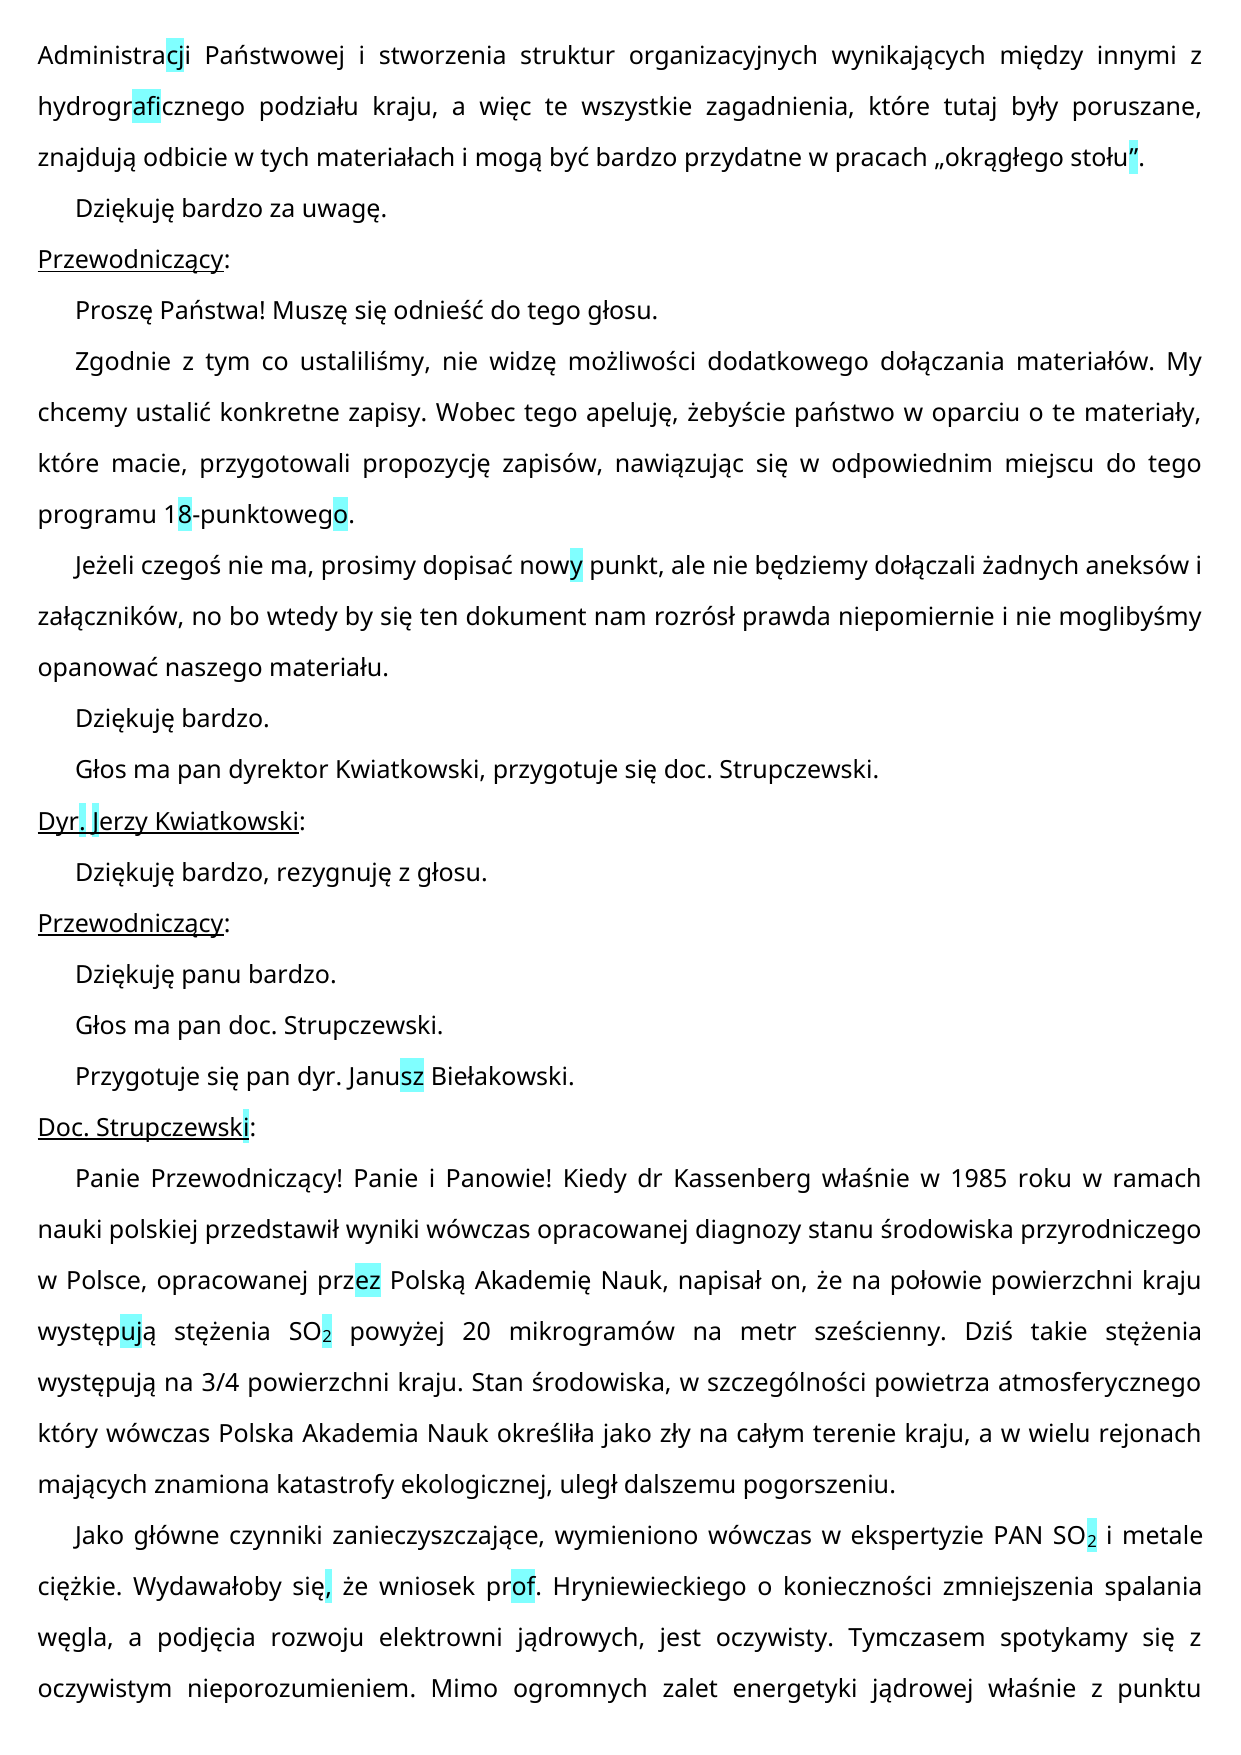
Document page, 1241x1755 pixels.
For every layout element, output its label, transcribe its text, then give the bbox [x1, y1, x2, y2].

text Dziękuję panu bardzo. [37, 956, 1203, 990]
text Jeżeli czegoś nie ma, prosimy dopisać nowy punkt, ale nie będziemy dołączali żadnych aneksów i załączników, no bo wtedy by się ten dokument nam rozrósł prawda niepomiernie i nie moglibyśmy opanować naszego materiału. [37, 548, 1203, 684]
text Administracji Państwowej i stworzenia struktur organizacyjnych wynikających między innymi z hydrograficznego podziału kraju, a więc te wszystkie zagadnienia, które tutaj były poruszane, znajdują odbicie w tych materiałach i mogą być bardzo przydatne w pracach „okrągłego stołu”. [37, 37, 1203, 174]
text Jako główne czynniki zanieczyszczające, wymieniono wówczas w ekspertyzie PAN SO2 i metale ciężkie. Wydawałoby się, że wniosek prof. Hryniewieckiego o konieczności zmniejszenia spalania węgla, a podjęcia rozwoju elektrowni jądrowych, jest oczywisty. Tymczasem spotykamy się z oczywistym nieporozumieniem. Mimo ogromnych zalet energetyki jądrowej właśnie z punktu [37, 1518, 1203, 1705]
text Dyr. Jerzy Kwiatkowski: [37, 803, 1203, 837]
text Przewodniczący: [37, 242, 1203, 276]
text Dziękuję bardzo. [37, 701, 1203, 735]
text Dziękuję bardzo za uwagę. [37, 191, 1203, 225]
text Dziękuję bardzo, rezygnuję z głosu. [37, 854, 1203, 888]
text Doc. Strupczewski: [37, 1109, 1203, 1143]
text Panie Przewodniczący! Panie i Panowie! Kiedy dr Kassenberg właśnie w 1985 roku w ramach nauki polskiej przedstawił wyniki wówczas opracowanej diagnozy stanu środowiska przyrodniczego w Polsce, opracowanej przez Polską Akademię Nauk, napisał on, że na połowie powierzchni kraju występują stężenia SO2 powyżej 20 mikrogramów na metr sześcienny. Dziś takie stężenia występują na 3/4 powierzchni kraju. Stan środowiska, w szczególności powietrza atmosferycznego który wówczas Polska Akademia Nauk określiła jako zły na całym terenie kraju, a w wielu rejonach mających znamiona katastrofy ekologicznej, uległ dalszemu pogorszeniu. [37, 1160, 1203, 1501]
text Głos ma pan dyrektor Kwiatkowski, przygotuje się doc. Strupczewski. [37, 752, 1203, 786]
text Głos ma pan doc. Strupczewski. [37, 1007, 1203, 1041]
text Przewodniczący: [37, 905, 1203, 939]
text Zgodnie z tym co ustaliliśmy, nie widzę możliwości dodatkowego dołączania materiałów. My chcemy ustalić konkretne zapisy. Wobec tego apeluję, żebyście państwo w oparciu o te materiały, które macie, przygotowali propozycję zapisów, nawiązując się w odpowiednim miejscu do tego programu 18-punktowego. [37, 344, 1203, 531]
text Przygotuje się pan dyr. Janusz Biełakowski. [37, 1058, 1203, 1092]
text Proszę Państwa! Muszę się odnieść do tego głosu. [37, 293, 1203, 327]
